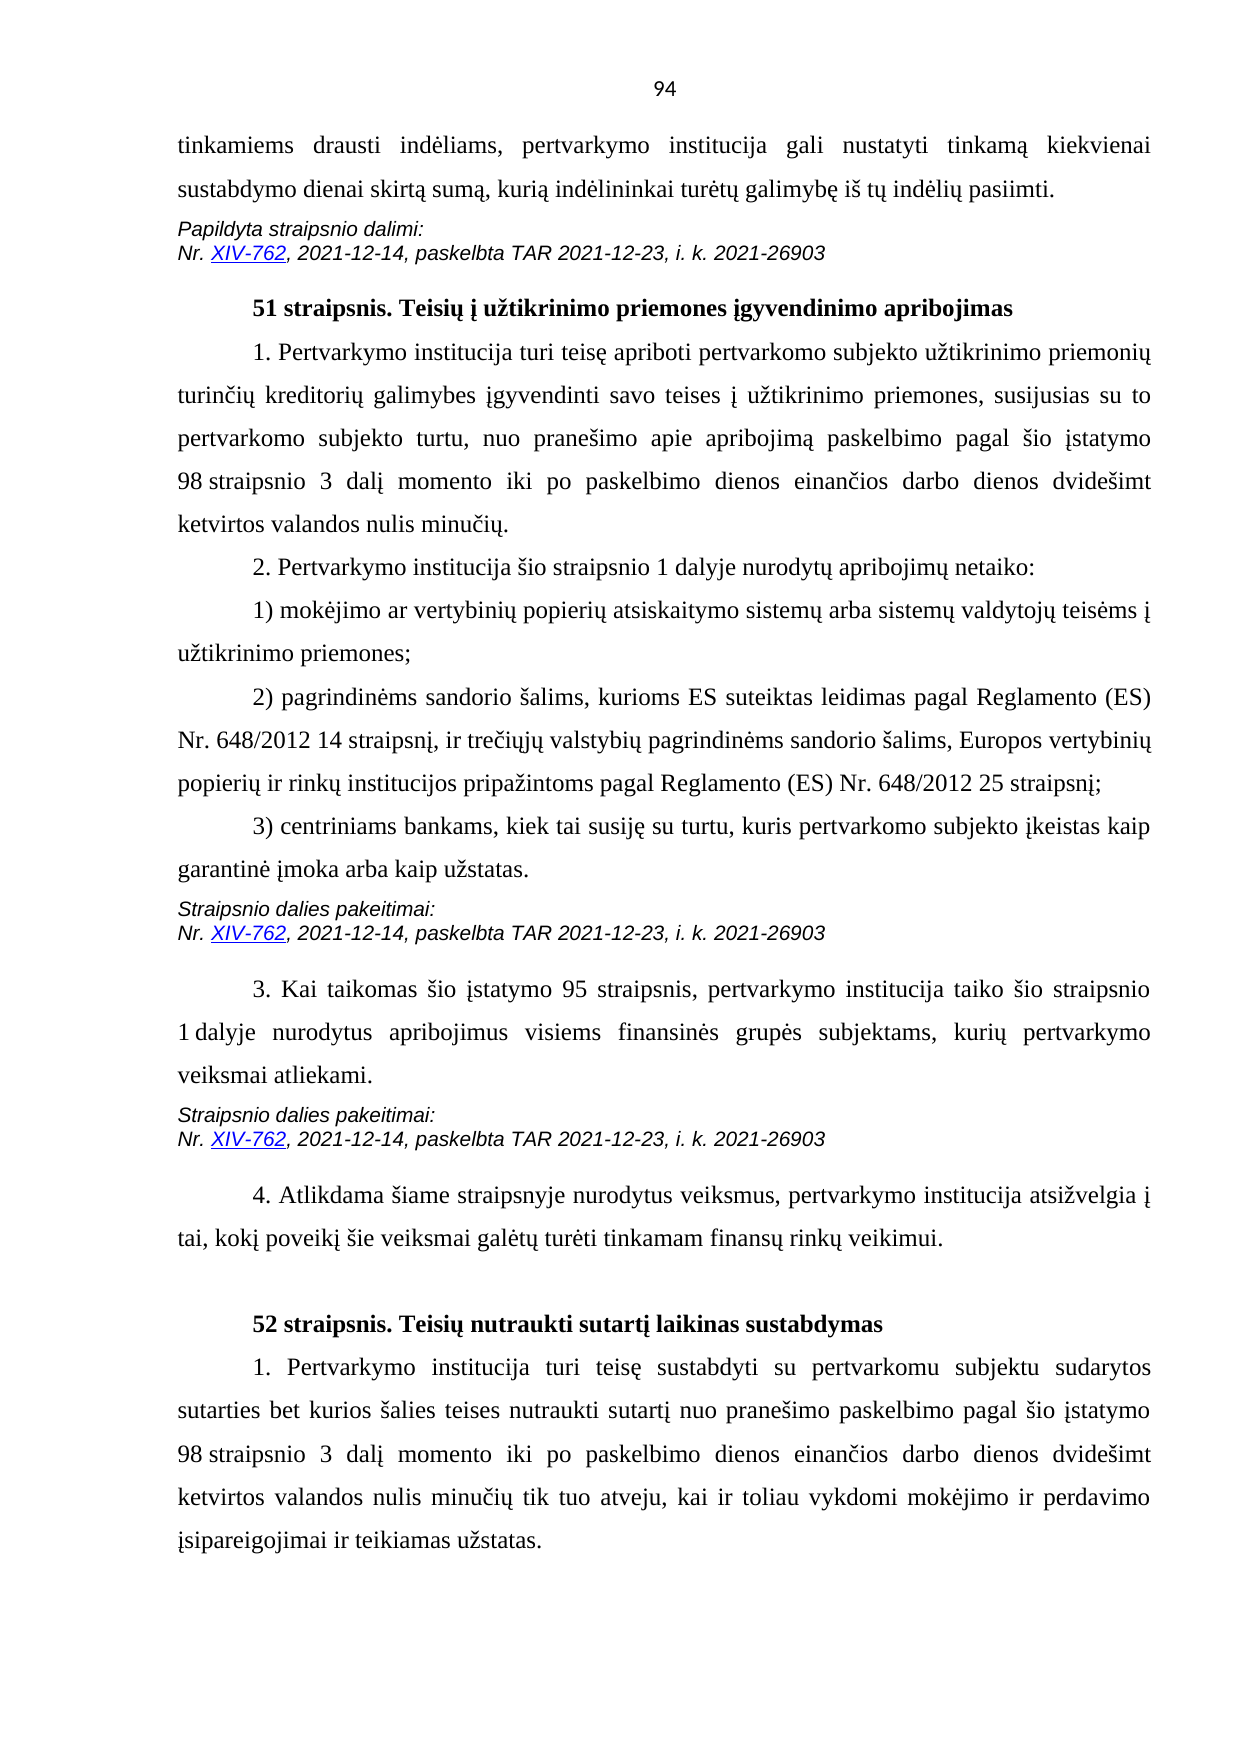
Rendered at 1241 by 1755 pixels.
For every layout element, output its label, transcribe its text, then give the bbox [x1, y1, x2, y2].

text 1. Pertvarkymo institucija turi teisę sustabdyti su pertvarkomu subjektu sudarytos sutarties bet kurios šalies teises nutraukti sutartį nuo pranešimo paskelbimo pagal šio įstatymo 98 straipsnio 3 dalį momento iki po paskelbimo dienos einančios darbo dienos dvidešimt ketvirtos valandos nulis minučių tik tuo atveju, kai ir toliau vykdomi mokėjimo ir perdavimo įsipareigojimai ir teikiamas užstatas. [177, 1352, 1152, 1554]
text Nr. XIV-762, 2021-12-14, paskelbta TAR 2021-12-23, i. k. 2021-26903 [177, 241, 1152, 265]
text tinkamiems drausti indėliams, pertvarkymo institucija gali nustatyti tinkamą kiekvienai sustabdymo dienai skirtą sumą, kurią indėlininkai turėtų galimybę iš tų indėlių pasiimti. [177, 131, 1152, 202]
text Straipsnio dalies pakeitimai: [177, 897, 1152, 921]
text 1. Pertvarkymo institucija turi teisę apriboti pertvarkomo subjekto užtikrinimo priemonių turinčių kreditorių galimybes įgyvendinti savo teises į užtikrinimo priemones, susijusias su to pertvarkomo subjekto turtu, nuo pranešimo apie apribojimą paskelbimo pagal šio įstatymo 98 straipsnio 3 dalį momento iki po paskelbimo dienos einančios darbo dienos dvidešimt ketvirtos valandos nulis minučių. [177, 337, 1152, 538]
text Straipsnio dalies pakeitimai: [177, 1103, 1152, 1127]
text 3) centriniams bankams, kiek tai susiję su turtu, kuris pertvarkomo subjekto įkeistas kaip garantinė įmoka arba kaip užstatas. [177, 811, 1152, 883]
text 2. Pertvarkymo institucija šio straipsnio 1 dalyje nurodytų apribojimų netaiko: [177, 552, 1152, 581]
text 2) pagrindinėms sandorio šalims, kurioms ES suteiktas leidimas pagal Reglamento (ES) Nr. 648/2012 14 straipsnį, ir trečiųjų valstybių pagrindinėms sandorio šalims, Europos vertybinių popierių ir rinkų institucijos pripažintoms pagal Reglamento (ES) Nr. 648/2012 25 straipsnį; [177, 682, 1152, 797]
text 51 straipsnis. Teisių į užtikrinimo priemones įgyvendinimo apribojimas [177, 293, 1152, 322]
text Papildyta straipsnio dalimi: [177, 217, 1152, 241]
text Nr. XIV-762, 2021-12-14, paskelbta TAR 2021-12-23, i. k. 2021-26903 [177, 1127, 1152, 1151]
text 52 straipsnis. Teisių nutraukti sutartį laikinas sustabdymas [177, 1309, 1152, 1338]
text Nr. XIV-762, 2021-12-14, paskelbta TAR 2021-12-23, i. k. 2021-26903 [177, 921, 1152, 945]
text 4. Atlikdama šiame straipsnyje nurodytus veiksmus, pertvarkymo institucija atsižvelgia į tai, kokį poveikį šie veiksmai galėtų turėti tinkamam finansų rinkų veikimui. [177, 1180, 1152, 1252]
text 1) mokėjimo ar vertybinių popierių atsiskaitymo sistemų arba sistemų valdytojų teisėms į užtikrinimo priemones; [177, 595, 1152, 667]
text 3. Kai taikomas šio įstatymo 95 straipsnis, pertvarkymo institucija taiko šio straipsnio 1 dalyje nurodytus apribojimus visiems finansinės grupės subjektams, kurių pertvarkymo veiksmai atliekami. [177, 974, 1152, 1089]
